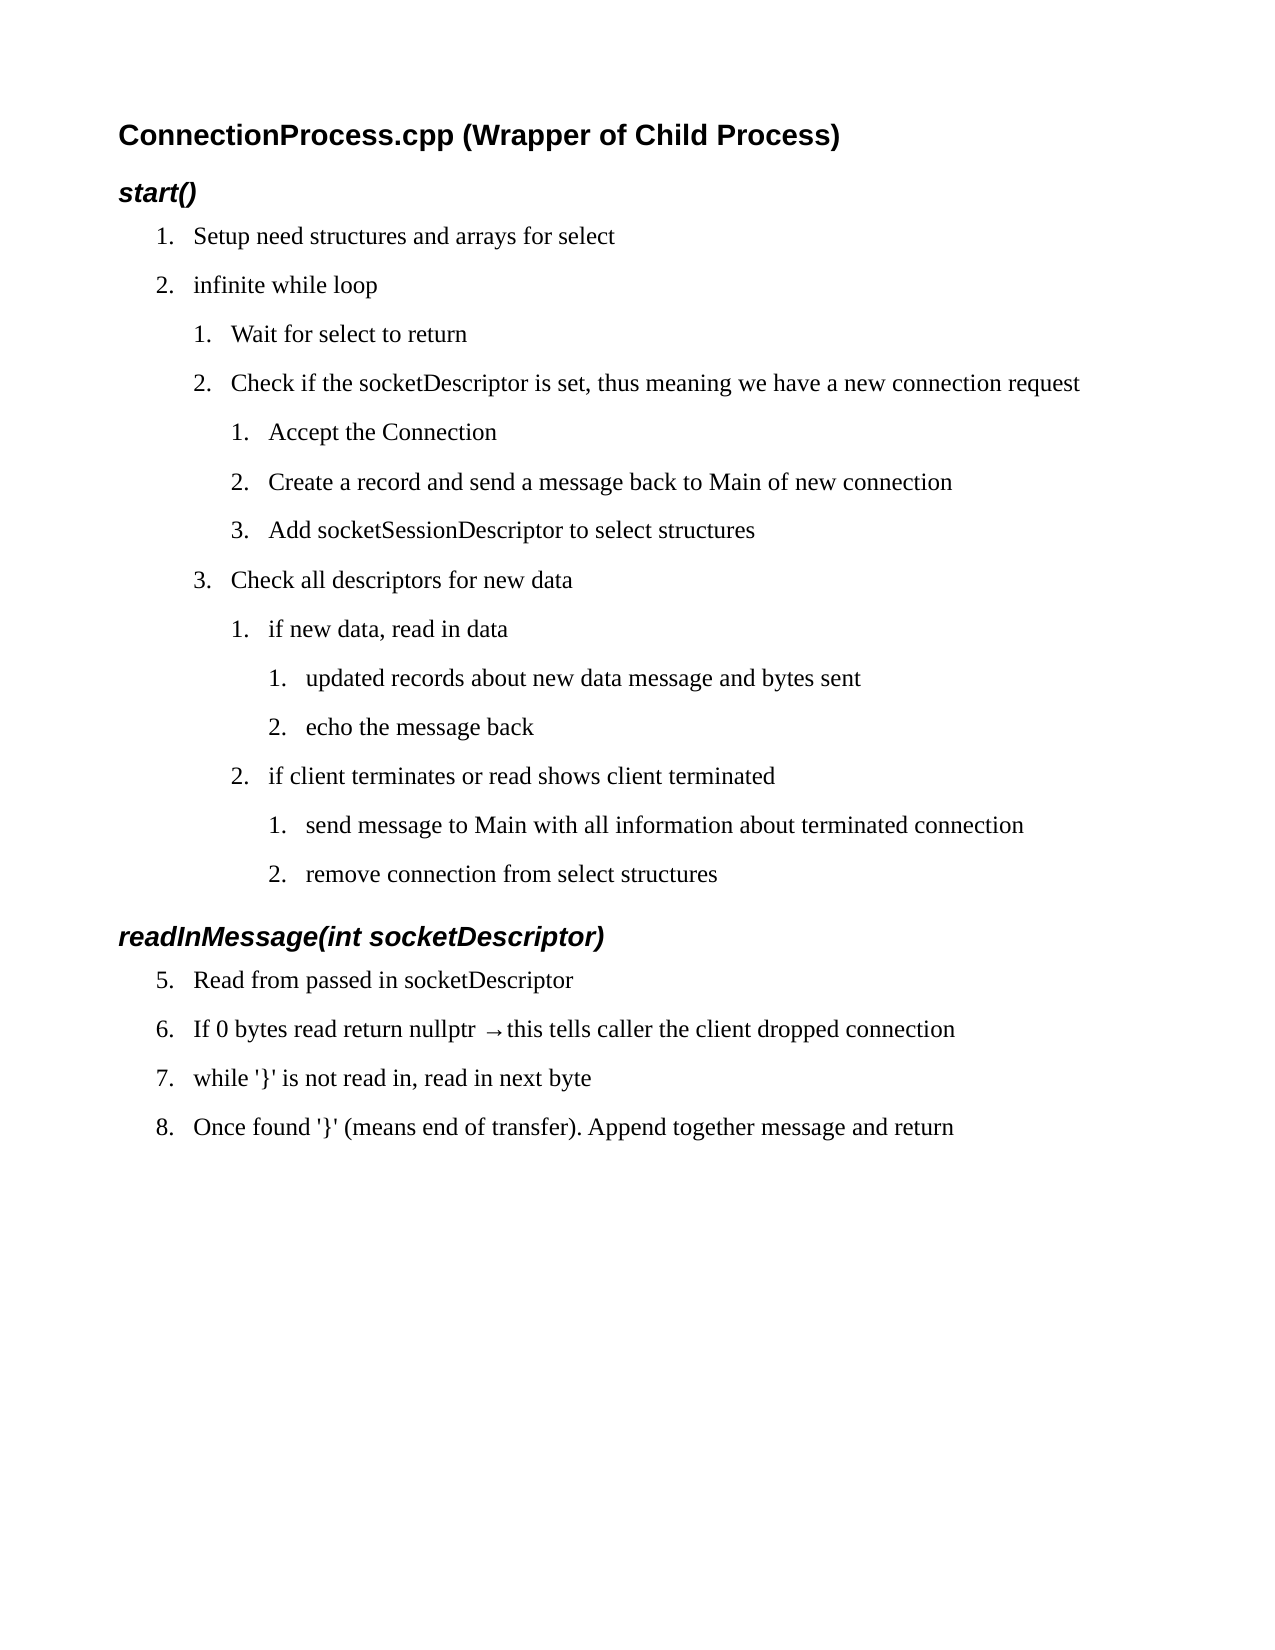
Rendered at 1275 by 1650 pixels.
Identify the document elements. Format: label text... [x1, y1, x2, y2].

list updated records about new data message and bytes sent [268, 663, 1157, 692]
list Wait for select to return [193, 319, 1157, 348]
list while '}' is not read in, read in next byte [156, 1063, 1157, 1092]
subtitle start() [118, 177, 1157, 209]
list if client terminates or read shows client terminated [231, 761, 1157, 790]
list Create a record and send a message back to Main of new connection [231, 467, 1157, 495]
subtitle readInMessage(int socketDescriptor) [118, 921, 1157, 952]
list infinite while loop [156, 270, 1157, 299]
list Setup need structures and arrays for select [156, 221, 1157, 250]
subtitle ConnectionProcess.cpp (Wrapper of Child Process) [118, 118, 1157, 152]
list Check if the socketDescriptor is set, thus meaning we have a new connection request [193, 368, 1157, 397]
list Add socketSessionDescriptor to select structures [231, 516, 1157, 544]
list if new data, read in data [231, 614, 1157, 642]
list Check all descriptors for new data [193, 565, 1157, 593]
list Accept the Connection [231, 417, 1157, 446]
list Once found '}' (means end of transfer). Append together message and return [156, 1112, 1157, 1141]
list send message to Main with all information about terminated connection [268, 810, 1157, 839]
list If 0 bytes read return nullptr →this tells caller the client dropped connection [156, 1014, 1157, 1043]
list Read from passed in socketDescriptor [156, 965, 1157, 994]
list echo the message back [268, 712, 1157, 741]
list remove connection from select structures [268, 859, 1157, 888]
